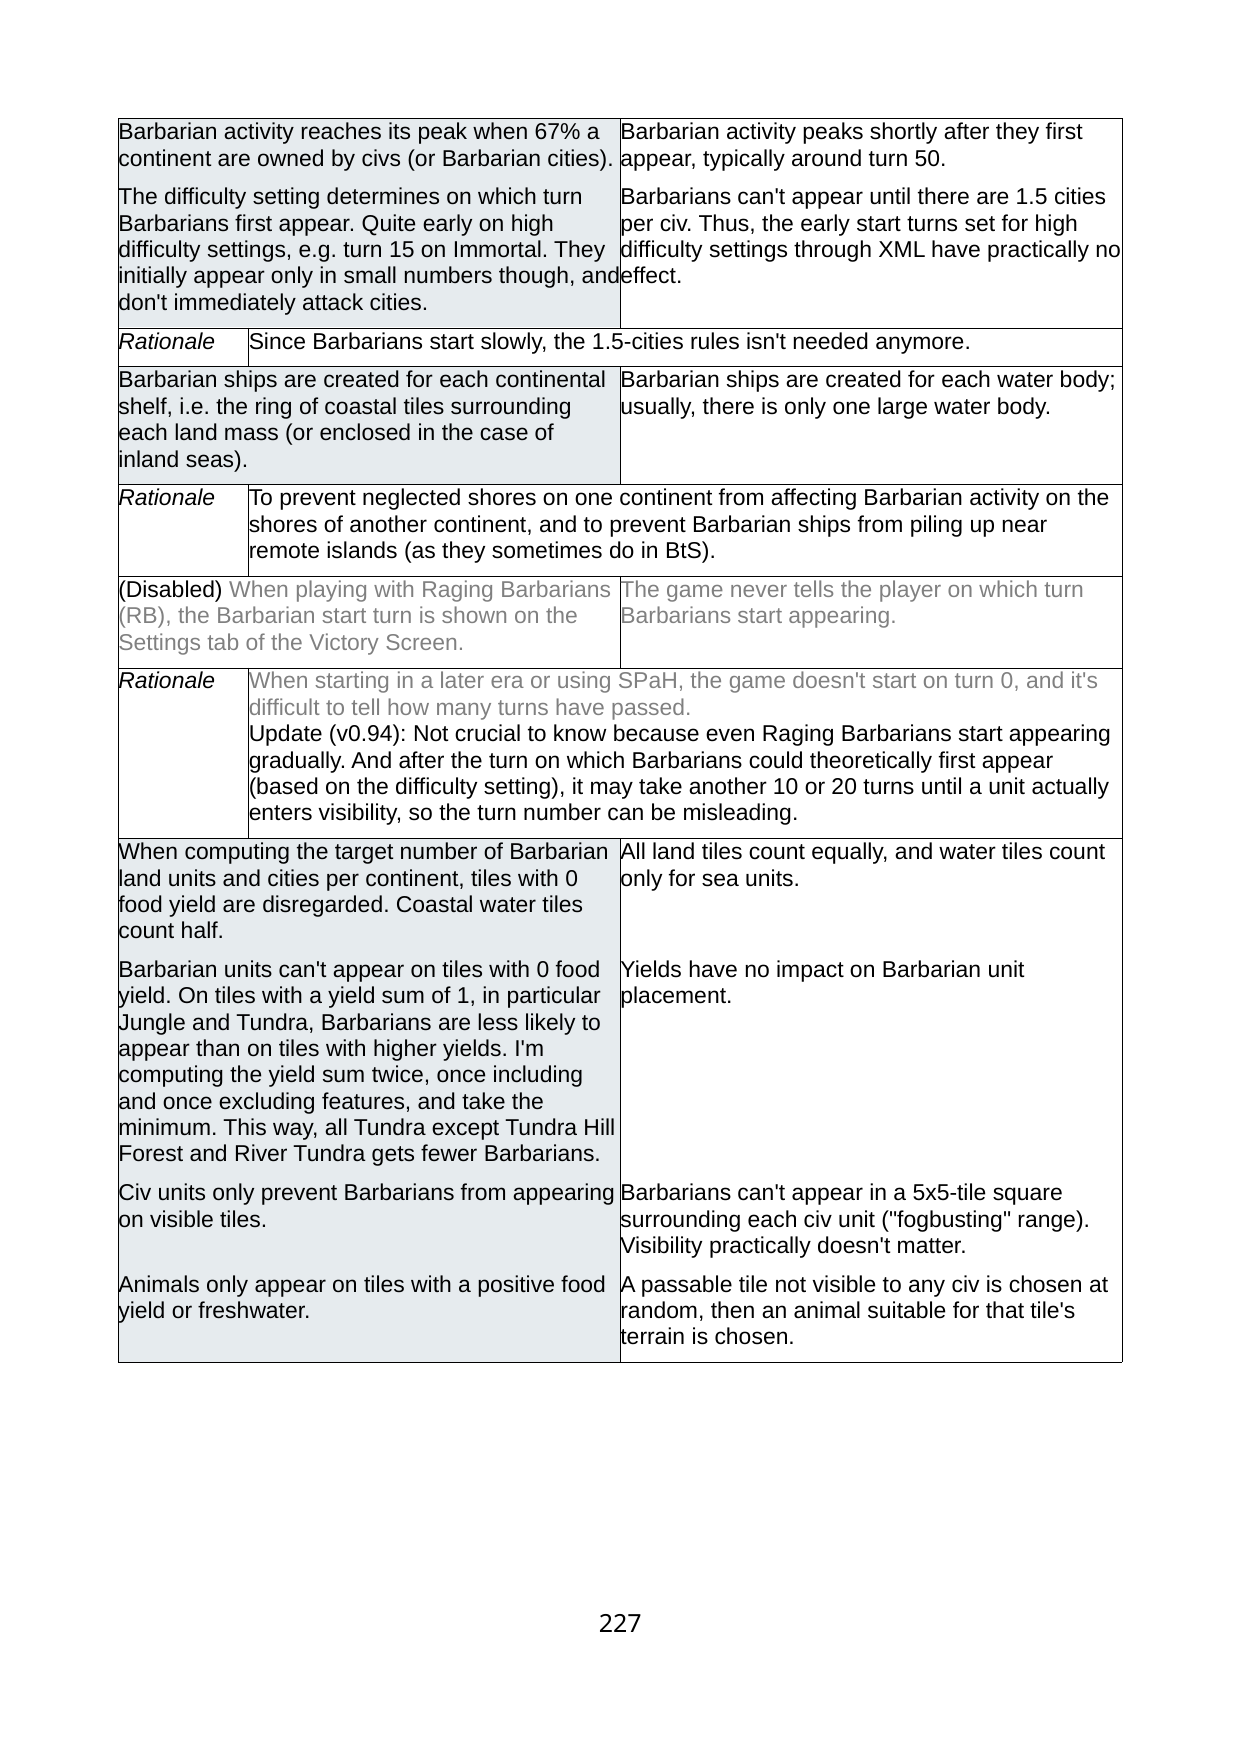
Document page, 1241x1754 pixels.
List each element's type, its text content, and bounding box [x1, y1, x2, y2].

table_cell Barbarian ships are created for each water body; usually, there is only one large water body. [621, 367, 1122, 484]
table_cell Barbarian ships are created for each continental shelf, i.e. the ring of coastal tiles surrounding each land mass (or enclosed in the case of inland seas). [119, 367, 620, 484]
table_cell To prevent neglected shores on one continent from affecting Barbarian activity on the shores of another continent, and to prevent Barbarian ships from piling up near remote islands (as they sometimes do in BtS). [249, 485, 1122, 576]
table_cell When starting in a later era or using SPaH, the game doesn't start on turn 0, and it's difficult to tell how many turns have passed. Update (v0.94): Not crucial to know because even Raging Barbarians start appearing gradually. And after the turn on which Barbarians could theoretically first appear (based on the difficulty setting), it may take another 10 or 20 turns until a unit actually enters visibility, so the turn number can be misleading. [249, 669, 1122, 838]
table_cell The game never tells the player on which turn Barbarians start appearing. [621, 577, 1122, 667]
table_cell Barbarian activity peaks shortly after they first appear, typically around turn 50. Barbarians can't appear until there are 1.5 cities per civ. Thus, the early start turns set for high difficulty settings through XML have practically no effect. [621, 119, 1122, 327]
table_cell Since Barbarians start slowly, the 1.5-cities rules isn't needed anymore. [249, 329, 1122, 366]
table_cell Rationale [119, 669, 248, 838]
table_cell When computing the target number of Barbarian land units and cities per continent, tiles with 0 food yield are disregarded. Coastal water tiles count half. Barbarian units can't appear on tiles with 0 food yield. On tiles with a yield sum of 1, in particular Jungle and Tundra, Barbarians are less likely to appear than on tiles with higher yields. I'm computing the yield sum twice, once including and once excluding features, and take the minimum. This way, all Tundra except Tundra Hill Forest and River Tundra gets fewer Barbarians. Civ units only prevent Barbarians from appearing on visible tiles. Animals only appear on tiles with a positive food yield or freshwater. [119, 839, 620, 1362]
table_cell Rationale [119, 485, 248, 576]
table_cell (Disabled) When playing with Raging Barbarians (RB), the Barbarian start turn is shown on the Settings tab of the Victory Screen. [119, 577, 620, 667]
table_cell Rationale [119, 329, 248, 366]
table_cell Barbarian activity reaches its peak when 67% a continent are owned by civs (or Barbarian cities). The difficulty setting determines on which turn Barbarians first appear. Quite early on high difficulty settings, e.g. turn 15 on Immortal. They initially appear only in small numbers though, and don't immediately attack cities. [119, 119, 620, 327]
table_cell All land tiles count equally, and water tiles count only for sea units. Yields have no impact on Barbarian unit placement. Barbarians can't appear in a 5x5-tile square surrounding each civ unit ("fogbusting" range). Visibility practically doesn't matter. A passable tile not visible to any civ is chosen at random, then an animal suitable for that tile's terrain is chosen. [621, 839, 1122, 1362]
